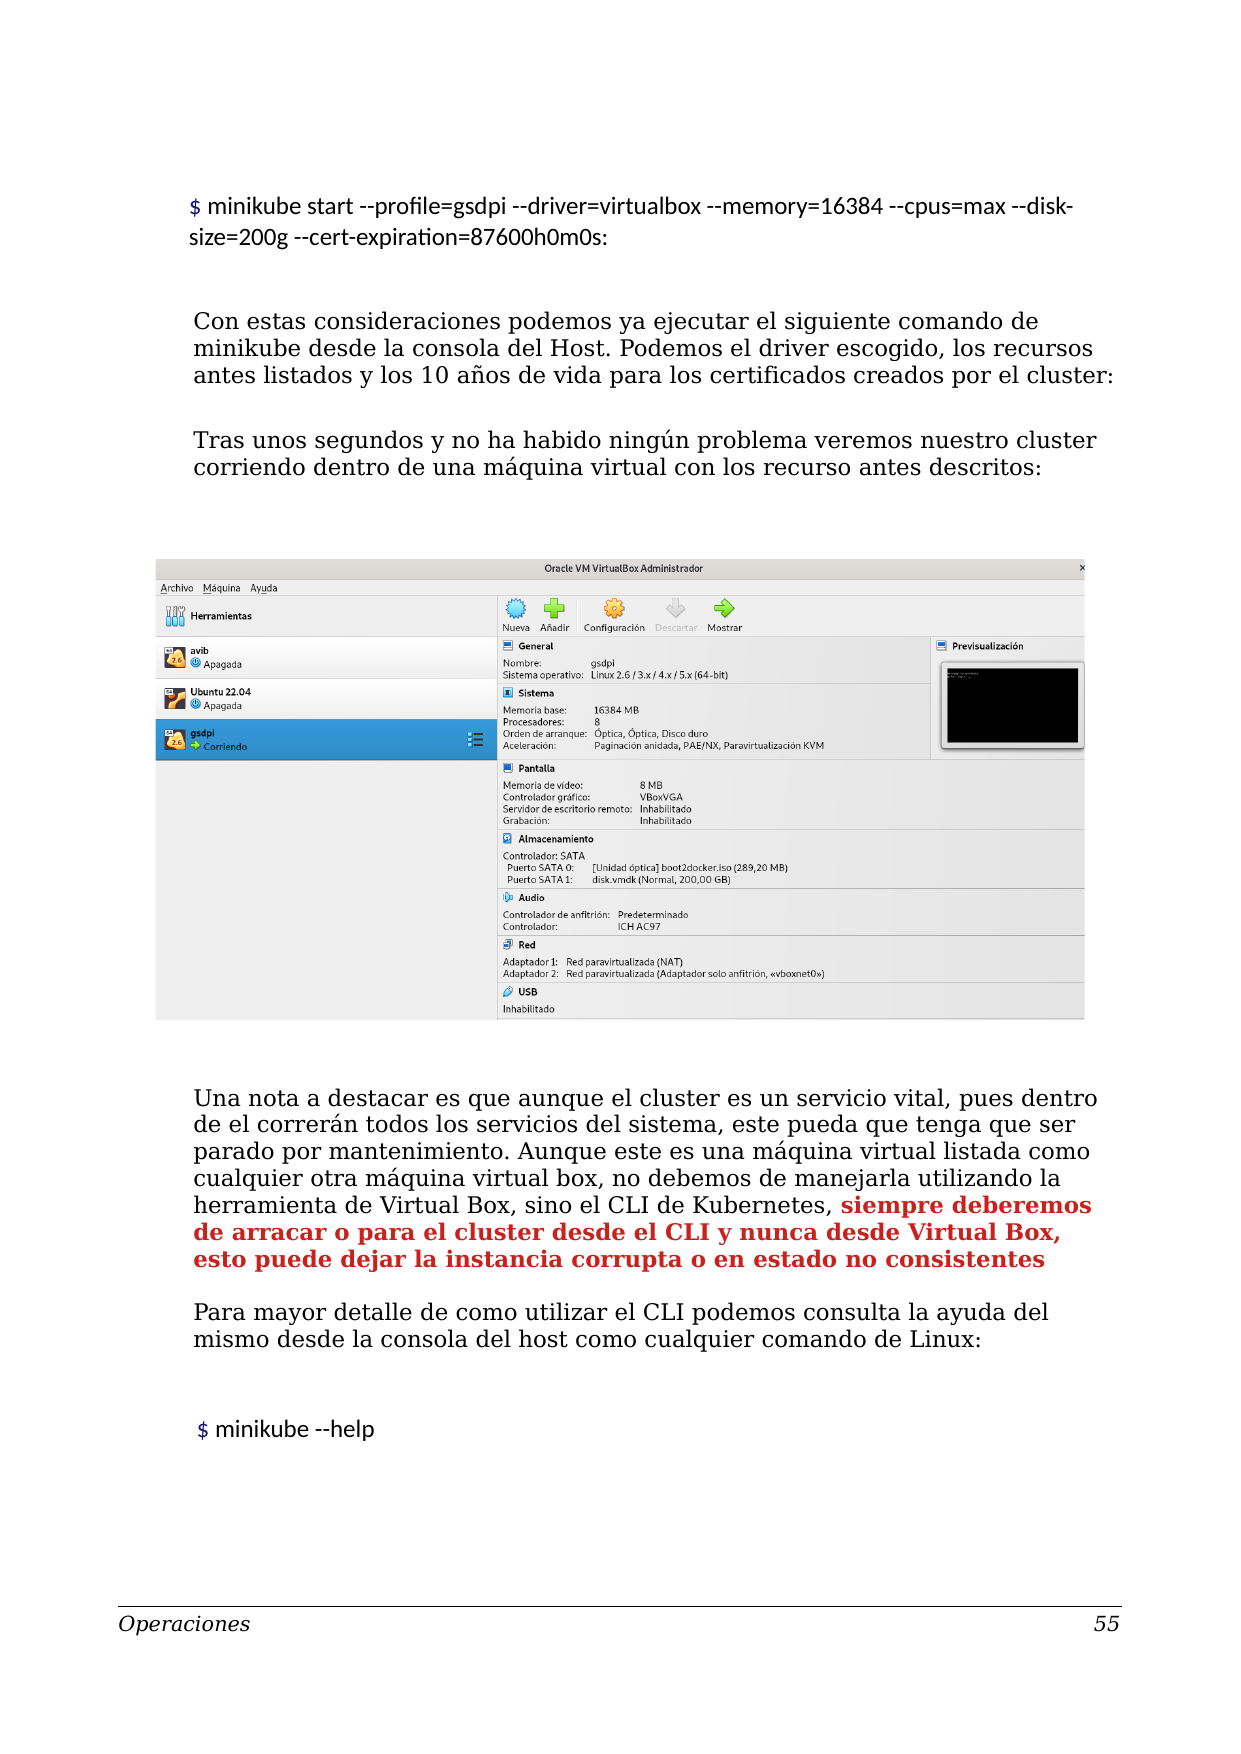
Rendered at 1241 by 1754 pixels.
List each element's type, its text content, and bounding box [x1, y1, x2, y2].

text Con estas consideraciones podemos ya ejecutar el siguiente comando de minikube desde la consola del Host. Podemos el driver escogido, los recursos antes listados y los 10 años de vida para los certificados creados por el cluster: [193, 308, 1122, 415]
picture [155, 559, 1085, 1020]
text Una nota a destacar es que aunque el cluster es un servicio vital, pues dentro de el correrán todos los servicios del sistema, este pueda que tenga que ser parado por mantenimiento. Aunque este es una máquina virtual listada como cualquier otra máquina virtual box, no debemos de manejarla utilizando la herramienta de Virtual Box, sino el CLI de Kubernetes, siempre deberemos de arracar o para el cluster desde el CLI y nunca desde Virtual Box, esto puede dejar la instancia corrupta o en estado no consistentes Para mayor detalle de como utilizar el CLI podemos consulta la ayuda del mismo desde la consola del host como cualquier comando de Linux: [193, 1085, 1122, 1539]
text Tras unos segundos y no ha habido ningún problema veremos nuestro cluster corriendo dentro de una máquina virtual con los recurso antes descritos: [193, 428, 1122, 508]
